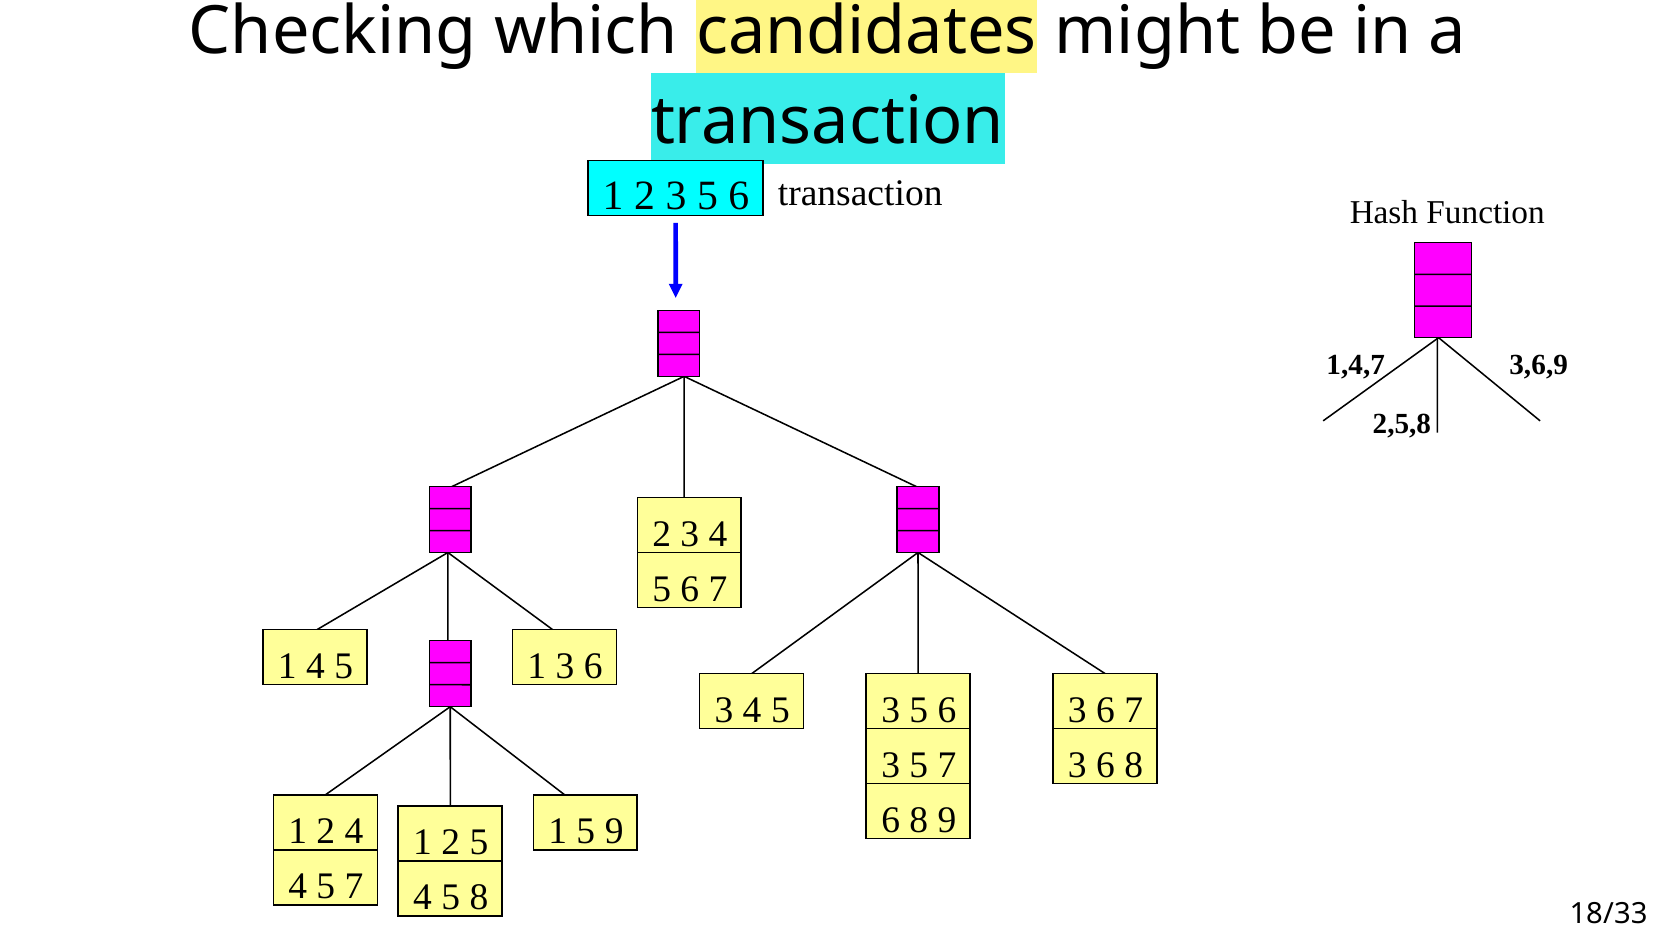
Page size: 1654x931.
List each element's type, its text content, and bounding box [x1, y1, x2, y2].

text_box [866, 728, 970, 732]
text_box [273, 794, 378, 798]
text_box [1414, 276, 1472, 305]
text_box [398, 860, 503, 864]
text_box [429, 486, 471, 507]
text_box 1,4,7 [1311, 337, 1401, 388]
text_box [897, 532, 939, 553]
text_box [429, 510, 471, 529]
text_box transaction [763, 160, 958, 221]
text_box 5 6 7 [637, 556, 743, 617]
text_box 1 5 9 [533, 798, 639, 859]
text_box [429, 686, 471, 707]
text_box [658, 334, 700, 353]
text_box 4 5 7 [273, 853, 379, 914]
text_box 2 3 4 [637, 501, 743, 556]
text_box [1414, 242, 1472, 273]
text_box 3 6 7 [1053, 677, 1159, 732]
text_box [273, 849, 378, 853]
text_box 4 5 8 [398, 864, 504, 925]
text_box 1 4 5 [263, 633, 369, 694]
text_box 3 5 7 [866, 732, 972, 787]
text_box 1,4,7 [1372, 367, 1401, 388]
text_box 3 4 5 [699, 677, 805, 738]
title Checking which candidates might be in a transaction [8, 16, 1648, 129]
text_box [658, 310, 700, 331]
text_box [897, 486, 939, 507]
text_box [429, 640, 471, 661]
text_box [699, 673, 804, 677]
text_box [658, 356, 700, 377]
text_box [429, 532, 471, 553]
text_box [533, 794, 638, 798]
text_box [1053, 728, 1158, 732]
text_box 2,5,8 [1357, 397, 1447, 448]
text_box 6 8 9 [866, 787, 972, 848]
text_box [897, 510, 939, 529]
text_box 3 5 6 [866, 677, 972, 732]
text_box [263, 629, 367, 633]
text_box 1 3 6 [512, 633, 618, 694]
text_box 3 6 8 [1053, 732, 1159, 793]
text_box [866, 783, 970, 787]
text_box [637, 497, 742, 501]
text_box [1414, 307, 1472, 338]
text_box 1 2 4 [273, 798, 379, 853]
text_box [637, 552, 742, 556]
text_box [398, 805, 503, 809]
text_box [429, 664, 471, 683]
text_box 3,6,9 [1494, 337, 1584, 388]
text_box [866, 673, 970, 677]
text_box [1053, 673, 1158, 677]
text_box 1 2 3 5 6 [587, 160, 765, 226]
text_box Hash Function [1334, 183, 1561, 238]
text_box 1 2 5 [398, 809, 504, 864]
text_box [512, 629, 617, 633]
